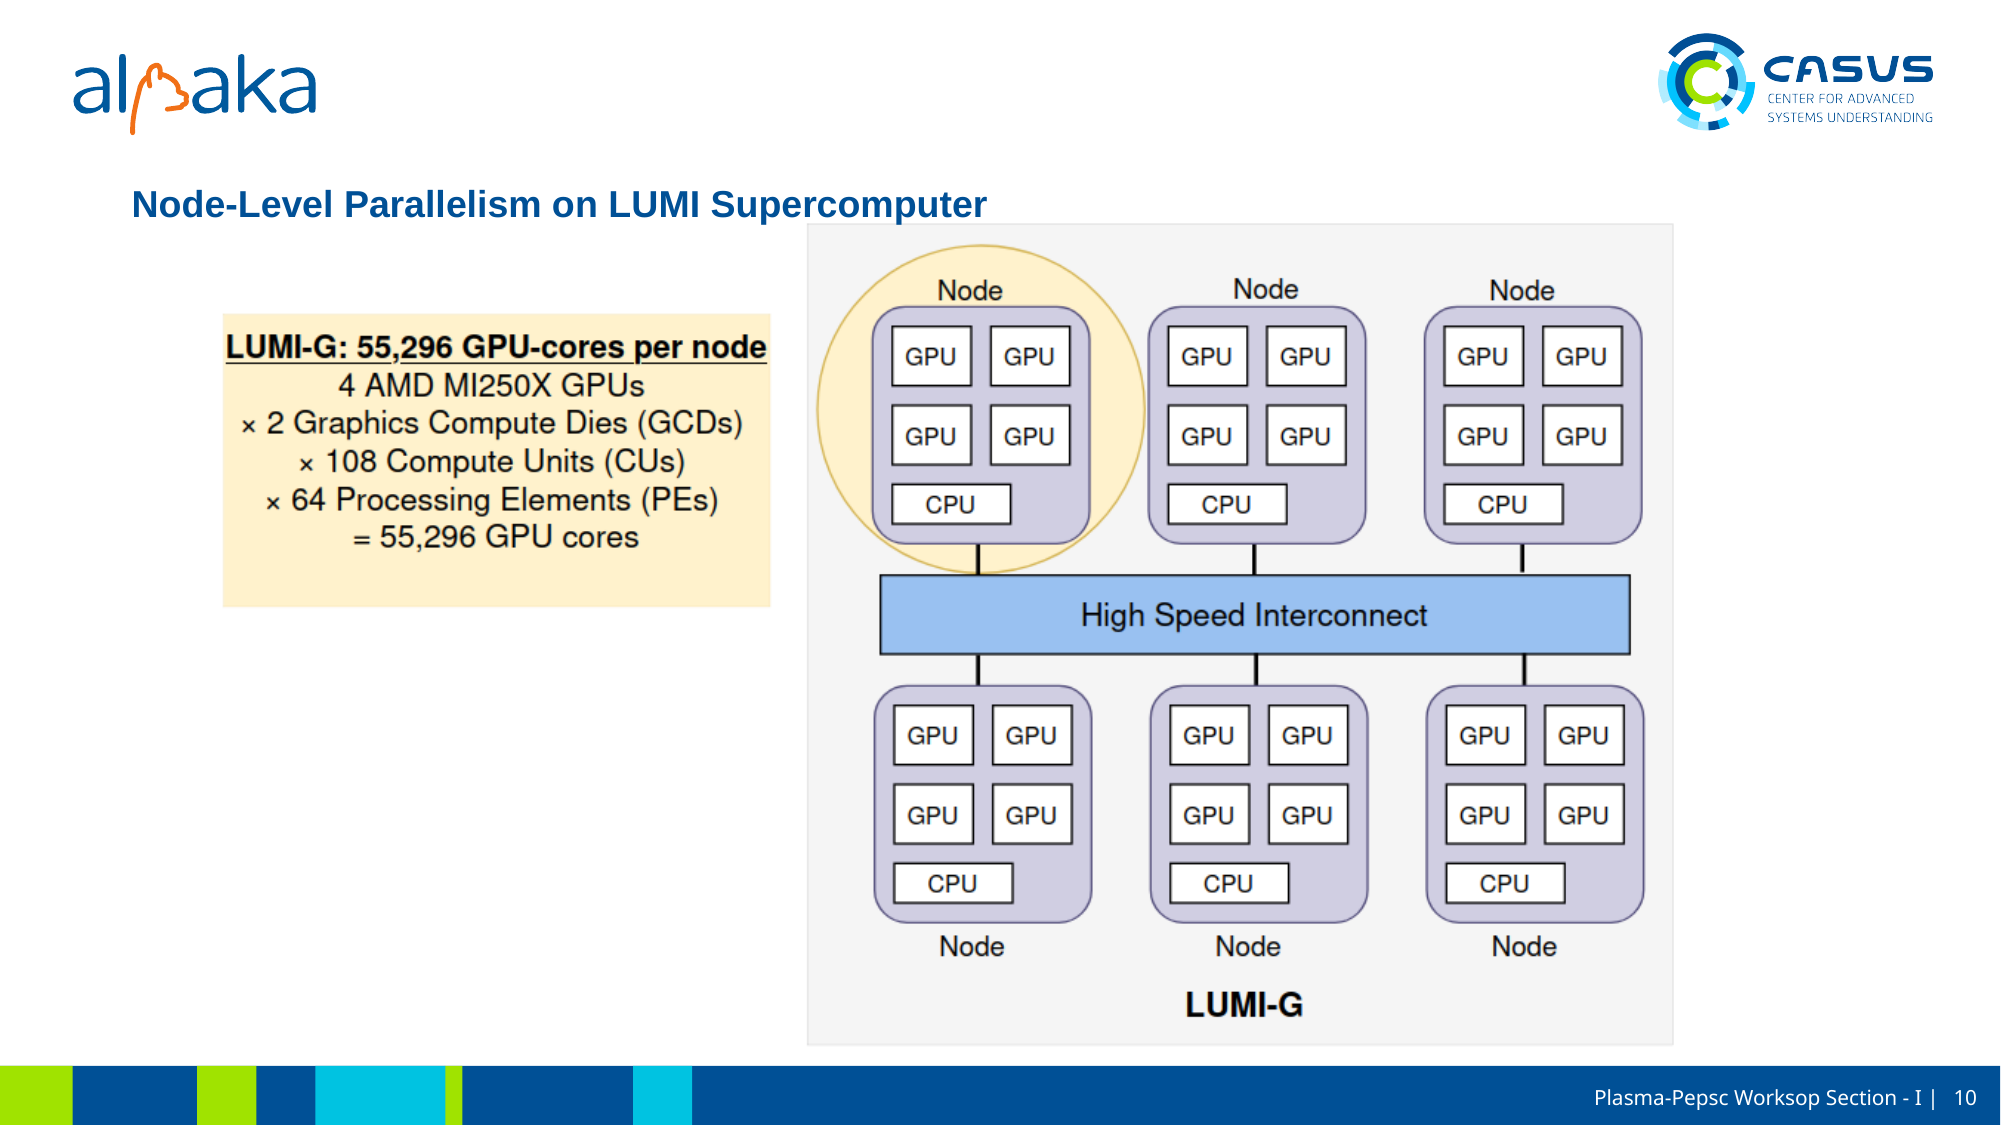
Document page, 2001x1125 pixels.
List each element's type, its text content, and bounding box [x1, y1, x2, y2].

picture [195, 191, 1708, 1063]
picture [72, 53, 317, 136]
text_box Node-Level Parallelism on LUMI Supercomputer [116, 176, 1180, 235]
picture [1658, 33, 1933, 131]
